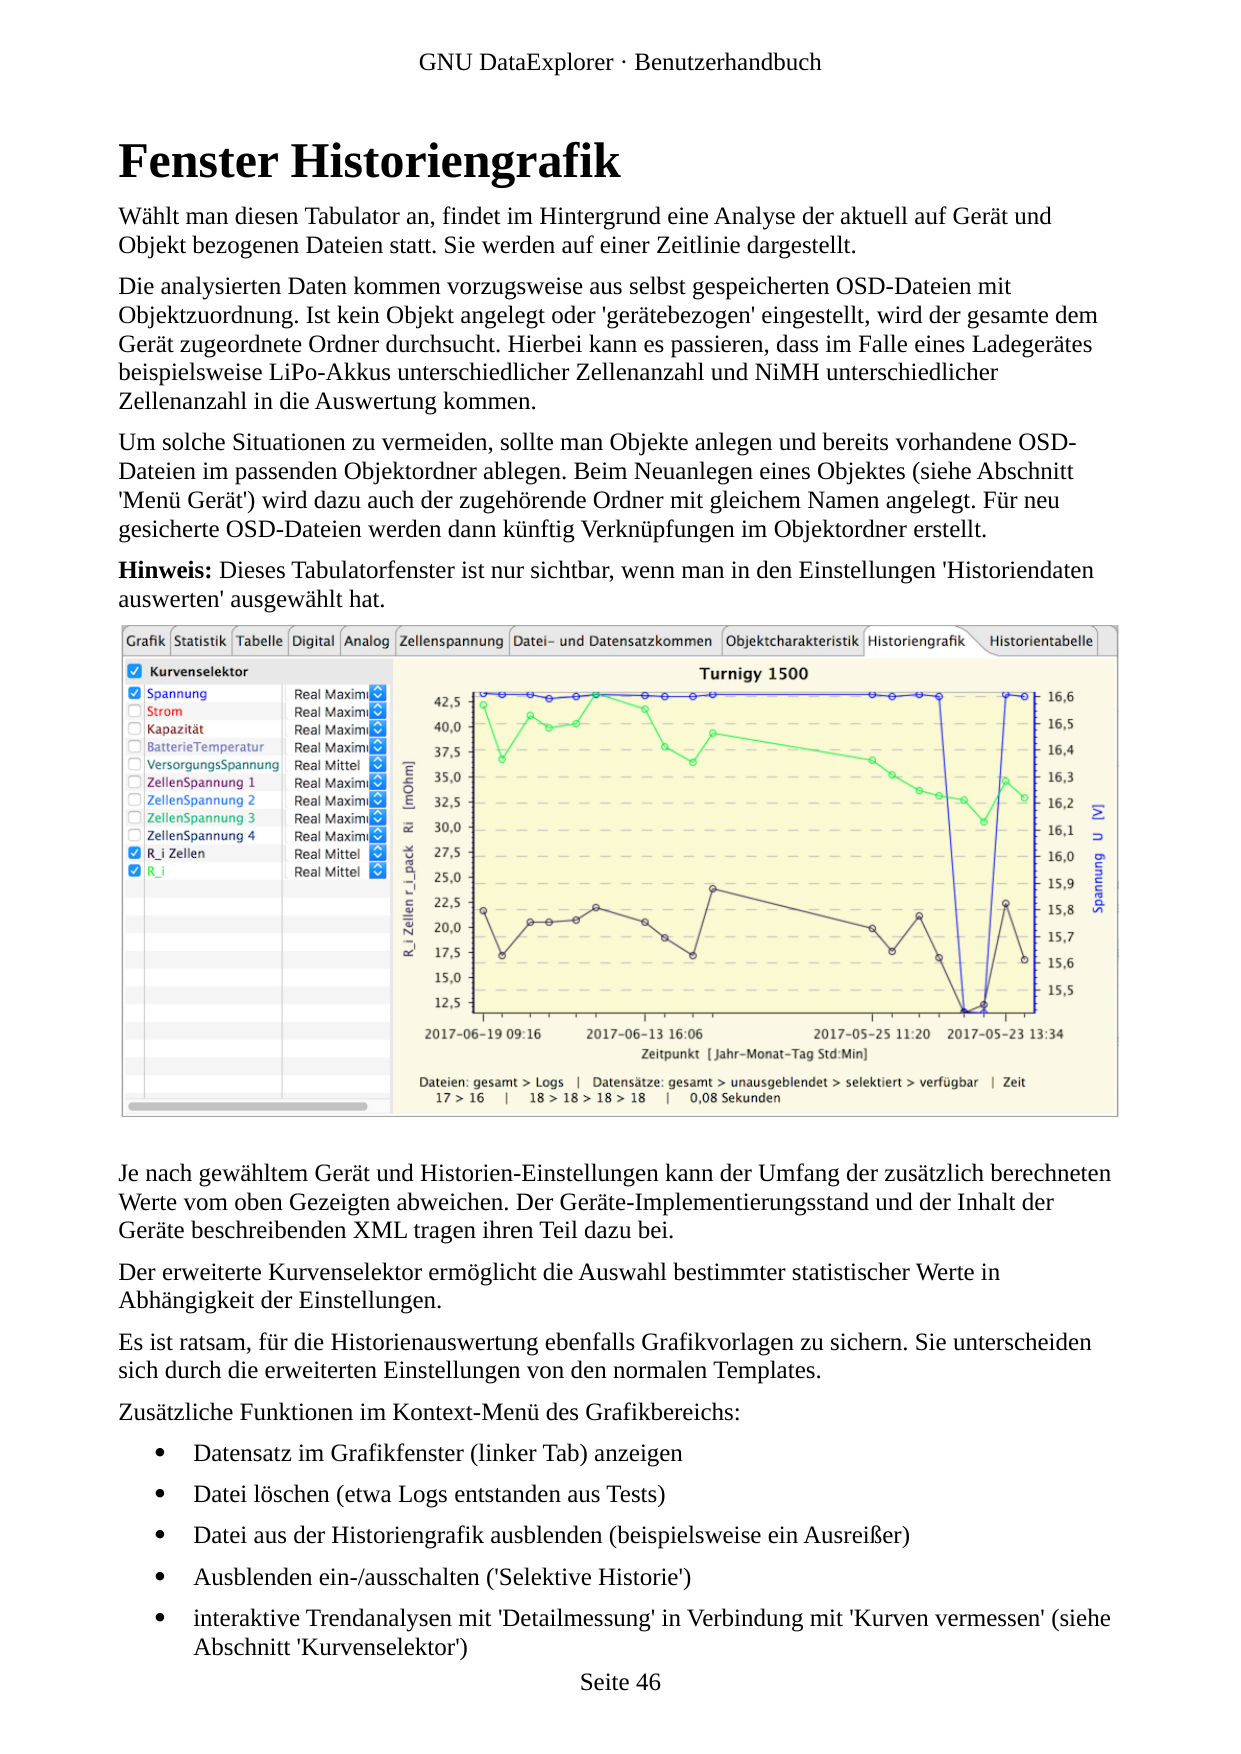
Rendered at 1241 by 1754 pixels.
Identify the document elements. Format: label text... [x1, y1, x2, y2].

text Je nach gewähltem Gerät und Historien-Einstellungen kann der Umfang der zusätzlich berechneten Werte vom oben Gezeigten abweichen. Der Geräte-Implementierungsstand und der Inhalt der Geräte beschreibenden XML tragen ihren Teil dazu bei. [118, 1158, 1122, 1244]
text Wählt man diesen Tabulator an, findet im Hintergrund eine Analyse der aktuell auf Gerät und Objekt bezogenen Dateien statt. Sie werden auf einer Zeitlinie dargestellt. [118, 201, 1122, 259]
text Hinweis: Dieses Tabulatorfenster ist nur sichtbar, wenn man in den Einstellungen 'Historiendaten auswerten' ausgewählt hat. [118, 555, 1122, 612]
list Datensatz im Grafikfenster (linker Tab) anzeigen [156, 1438, 1122, 1467]
text Zusätzliche Funktionen im Kontext-Menü des Grafikbereichs: [118, 1397, 1122, 1425]
list Datei löschen (etwa Logs entstanden aus Tests) [156, 1479, 1122, 1508]
text Die analysierten Daten kommen vorzugsweise aus selbst gespeicherten OSD-Dateien mit Objektzuordnung. Ist kein Objekt angelegt oder 'gerätebezogen' eingestellt, wird der gesamte dem Gerät zugeordnete Ordner durchsucht. Hierbei kann es passieren, dass im Falle eines Ladegerätes beispielsweise LiPo-Akkus unterschiedlicher Zellenanzahl und NiMH unterschiedlicher Zellenanzahl in die Auswertung kommen. [118, 271, 1122, 415]
text Es ist ratsam, für die Historienauswertung ebenfalls Grafikvorlagen zu sichern. Sie unterscheiden sich durch die erweiterten Einstellungen von den normalen Templates. [118, 1327, 1122, 1384]
text Um solche Situationen zu vermeiden, sollte man Objekte anlegen und bereits vorhandene OSD-Dateien im passenden Objektordner ablegen. Beim Neuanlegen eines Objektes (siehe Abschnitt 'Menü Gerät') wird dazu auch der zugehörende Ordner mit gleichem Namen angelegt. Für neu gesicherte OSD-Dateien werden dann künftig Verknüpfungen im Objektordner erstellt. [118, 427, 1122, 542]
list Ausblenden ein-/ausschalten ('Selektive Historie') [156, 1562, 1122, 1590]
subtitle Fenster Historiengrafik [118, 131, 1122, 189]
list interaktive Trendanalysen mit 'Detailmessung' in Verbindung mit 'Kurven vermessen' (siehe Abschnitt 'Kurvenselektor') [156, 1603, 1122, 1660]
text Der erweiterte Kurvenselektor ermöglicht die Auswahl bestimmter statistischer Werte in Abhängigkeit der Einstellungen. [118, 1257, 1122, 1314]
list Datei aus der Historiengrafik ausblenden (beispielsweise ein Ausreißer) [156, 1520, 1122, 1549]
